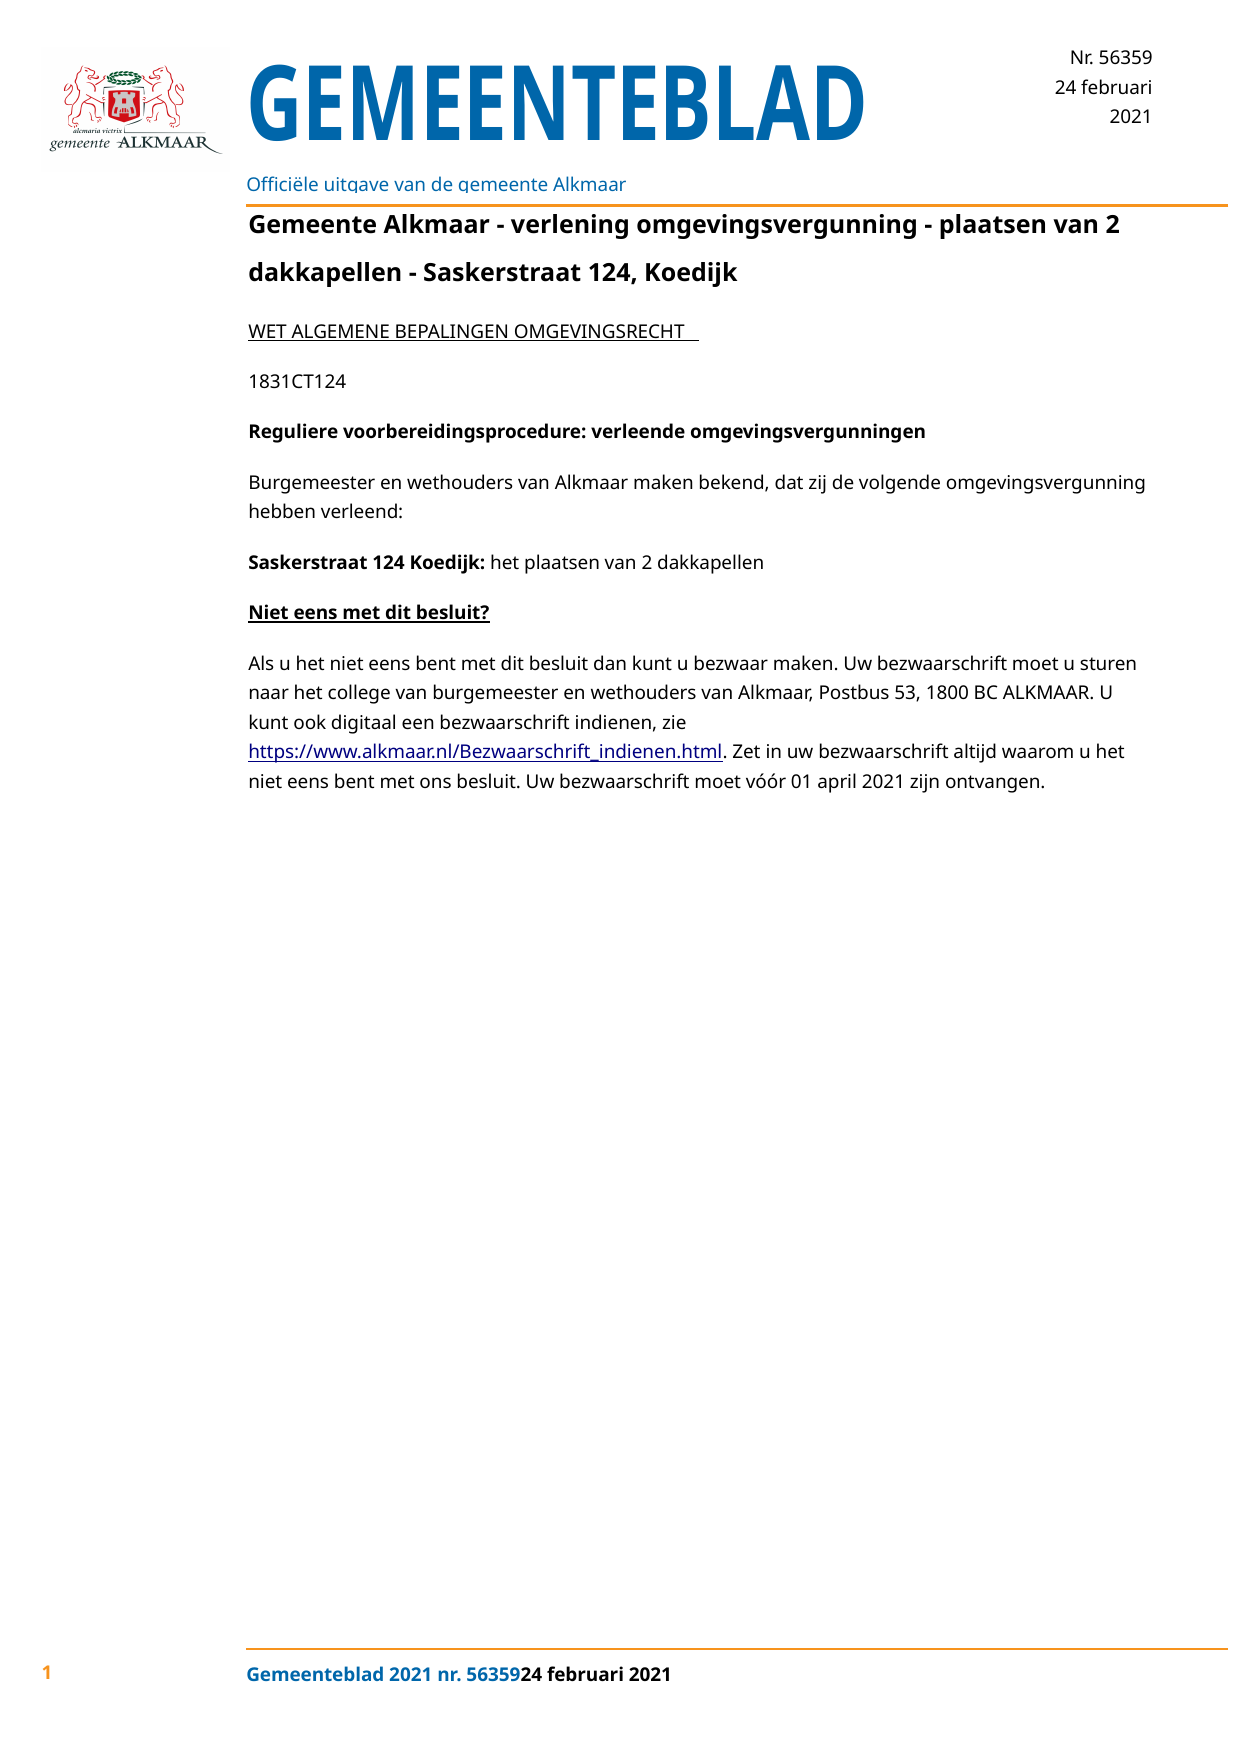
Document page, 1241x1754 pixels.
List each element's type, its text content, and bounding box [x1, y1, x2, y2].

text Reguliere voorbereidingsprocedure: verleende omgevingsvergunningen [248, 419, 1152, 444]
text WET ALGEMENE BEPALINGEN OMGEVINGSRECHT [248, 318, 1152, 344]
text Gemeente Alkmaar - verlening omgevingsvergunning - plaatsen van 2 dakkapellen - Saskerstraat 124, Koedijk [248, 207, 1152, 288]
text Saskerstraat 124 Koedijk: het plaatsen van 2 dakkapellen [248, 549, 1152, 575]
text Als u het niet eens bent met dit besluit dan kunt u bezwaar maken. Uw bezwaarschrift moet u sturen naar het college van burgemeester en wethouders van Alkmaar, Postbus 53, 1800 BC ALKMAAR. U kunt ook digitaal een bezwaarschrift indienen, zie https://www.alkmaar.nl/Bezwaarschrift_indienen.html. Zet in uw bezwaarschrift altijd waarom u het niet eens bent met ons besluit. Uw bezwaarschrift moet vóór 01 april 2021 zijn ontvangen. [248, 650, 1152, 794]
text 1831CT124 [248, 368, 1152, 394]
picture [41, 47, 231, 172]
text Niet eens met dit besluit? [248, 599, 1152, 625]
text Burgemeester en wethouders van Alkmaar maken bekend, dat zij de volgende omgevingsvergunning hebben verleend: [248, 469, 1152, 524]
